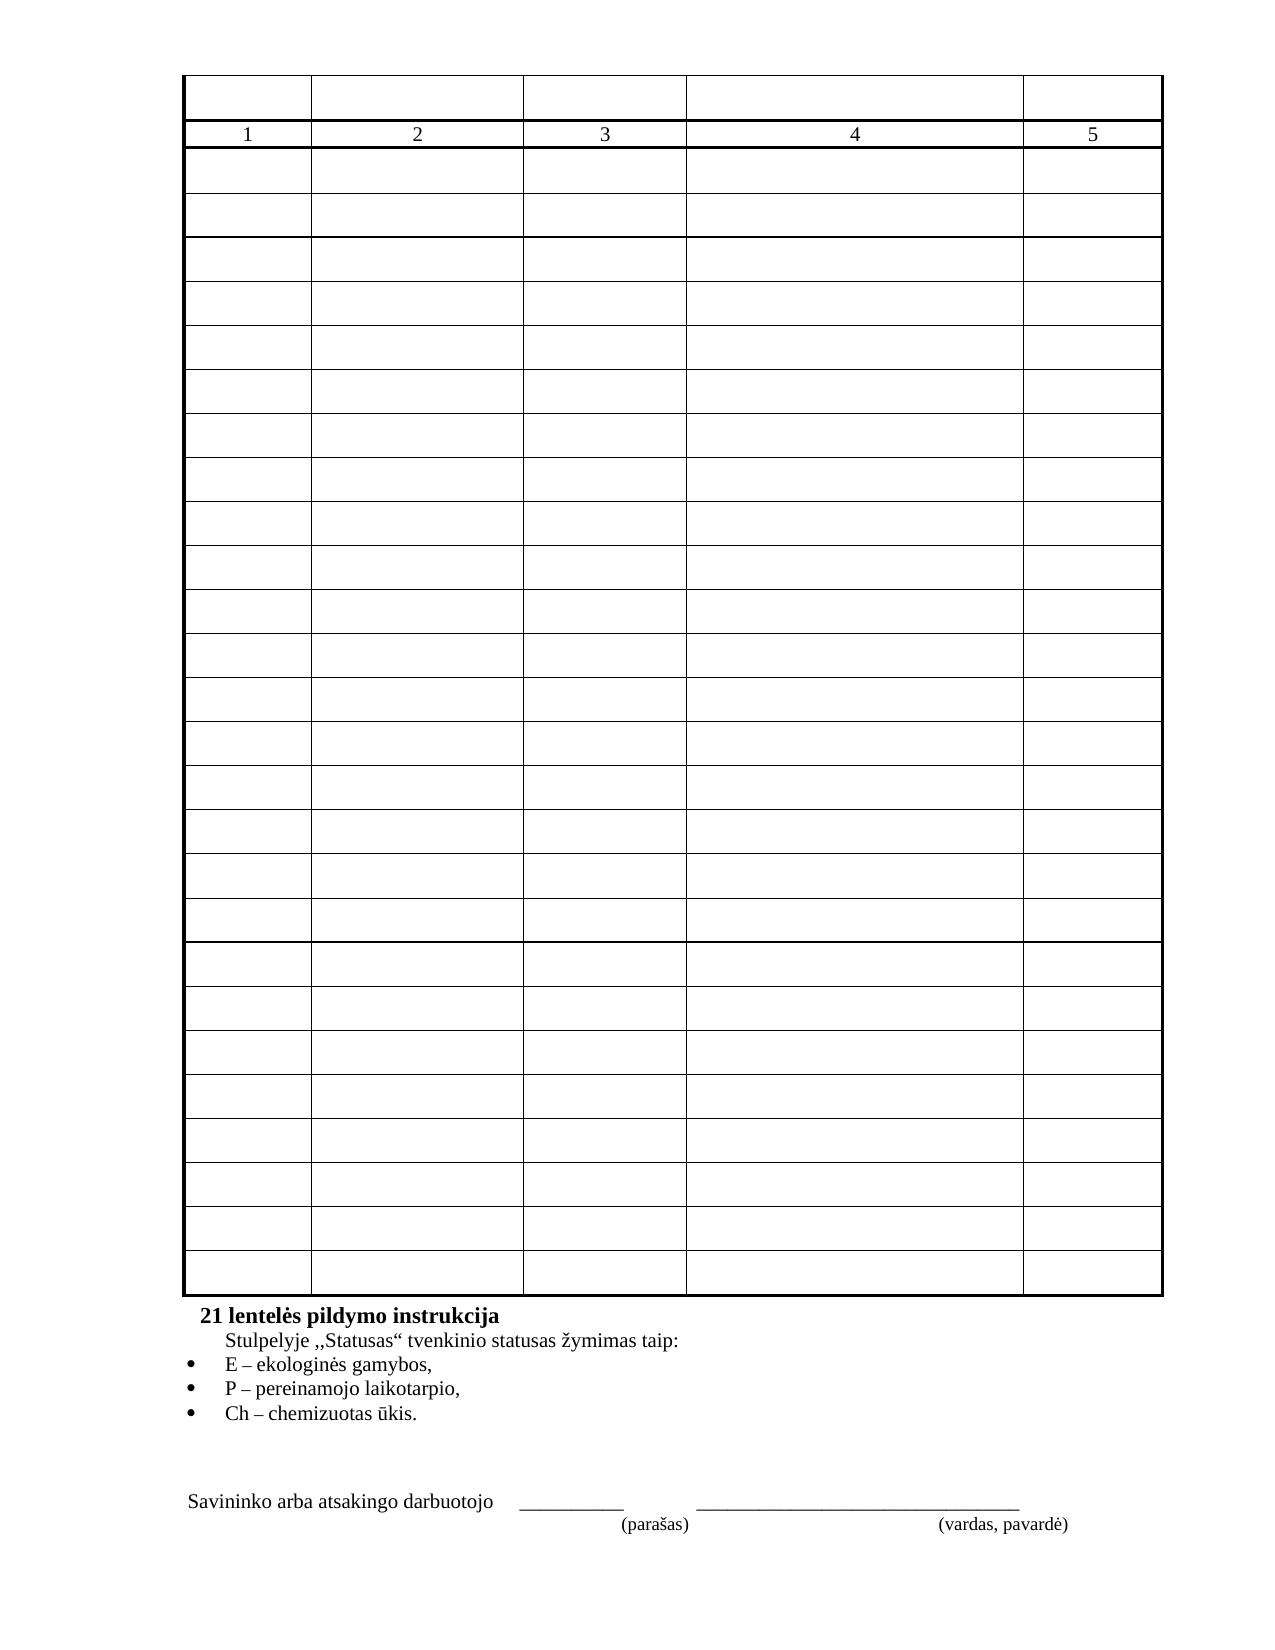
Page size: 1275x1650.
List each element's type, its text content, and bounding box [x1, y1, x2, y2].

table_cell [1024, 458, 1161, 501]
table_cell [687, 722, 1023, 765]
table_cell [312, 414, 523, 457]
table_cell [524, 370, 686, 413]
table_cell [687, 590, 1023, 633]
table_cell [186, 546, 311, 589]
table_cell [312, 1031, 523, 1074]
table_cell [524, 678, 686, 721]
table_cell [687, 414, 1023, 457]
table_cell [524, 1207, 686, 1250]
table_cell [1024, 326, 1161, 369]
table_cell [312, 766, 523, 809]
table_cell [312, 1119, 523, 1162]
table_cell [186, 810, 311, 853]
table_cell [186, 899, 311, 941]
table_cell [1024, 76, 1161, 119]
table_cell [524, 1163, 686, 1206]
table_cell [312, 722, 523, 765]
table_cell [186, 238, 311, 281]
table_cell [524, 1031, 686, 1074]
table_cell [1024, 546, 1161, 589]
table_cell [312, 1207, 523, 1250]
table_cell [687, 1163, 1023, 1206]
table_cell [687, 149, 1023, 192]
table_cell 2 [312, 122, 523, 146]
table_cell [687, 546, 1023, 589]
text (parašas) (vardas, pavardė) [593, 1513, 1152, 1535]
table_cell [186, 943, 311, 986]
table_cell [186, 502, 311, 545]
table_cell [312, 987, 523, 1029]
table_cell [687, 1251, 1023, 1294]
text Savininko arba atsakingo darbuotojo __________ _______________________________ [187, 1489, 1152, 1513]
table_cell 5 [1024, 122, 1161, 146]
table_cell [1024, 766, 1161, 809]
table_cell [1024, 1119, 1161, 1162]
table_cell [186, 987, 311, 1029]
table_cell [312, 194, 523, 236]
table_cell [186, 149, 311, 192]
table_cell [524, 238, 686, 281]
text 21 lentelės pildymo instrukcija [187, 1302, 1152, 1328]
table_cell [687, 194, 1023, 236]
table_cell [524, 546, 686, 589]
table_cell [524, 899, 686, 941]
table_cell [186, 722, 311, 765]
table_cell [524, 458, 686, 501]
table_cell [186, 370, 311, 413]
table_cell [687, 899, 1023, 941]
table_cell [312, 943, 523, 986]
table_cell [524, 194, 686, 236]
table_cell [687, 502, 1023, 545]
table_cell [312, 899, 523, 941]
table_cell [687, 76, 1023, 119]
table_cell [1024, 634, 1161, 677]
table_cell [1024, 899, 1161, 941]
table_cell [1024, 370, 1161, 413]
table_cell [524, 634, 686, 677]
table_cell [687, 326, 1023, 369]
table_cell [687, 1207, 1023, 1250]
table_cell [312, 854, 523, 897]
table_cell [1024, 810, 1161, 853]
table_cell [186, 194, 311, 236]
table_cell [186, 326, 311, 369]
table_cell [524, 1075, 686, 1118]
table_cell [687, 1075, 1023, 1118]
table_cell [1024, 238, 1161, 281]
table_cell [186, 1031, 311, 1074]
table_cell [186, 76, 311, 119]
list E – ekologinės gamybos, [187, 1352, 1152, 1376]
table_cell [524, 722, 686, 765]
table_cell [186, 282, 311, 324]
table_cell [312, 370, 523, 413]
table_cell [687, 634, 1023, 677]
table_cell [312, 326, 523, 369]
table_cell [1024, 943, 1161, 986]
table_cell [312, 546, 523, 589]
table_cell [1024, 590, 1161, 633]
table_cell [186, 590, 311, 633]
table_cell [687, 810, 1023, 853]
list Ch – chemizuotas ūkis. [187, 1400, 1152, 1424]
table_cell [186, 1207, 311, 1250]
table_cell 4 [687, 122, 1023, 146]
table_cell [524, 326, 686, 369]
table_cell [1024, 1207, 1161, 1250]
table_cell [687, 678, 1023, 721]
table_cell [524, 987, 686, 1029]
table_cell [524, 1119, 686, 1162]
table_cell [1024, 854, 1161, 897]
list P – pereinamojo laikotarpio, [187, 1376, 1152, 1400]
table_cell [524, 854, 686, 897]
table_cell [687, 282, 1023, 324]
table_cell [524, 1251, 686, 1294]
table_cell [687, 238, 1023, 281]
table_cell [312, 1251, 523, 1294]
table_cell [1024, 414, 1161, 457]
table_cell 3 [524, 122, 686, 146]
table_cell 1 [186, 122, 311, 146]
table_cell [186, 634, 311, 677]
table_cell [312, 1163, 523, 1206]
table_cell [312, 502, 523, 545]
table_cell [1024, 1031, 1161, 1074]
table_cell [524, 149, 686, 192]
table_cell [524, 414, 686, 457]
table_cell [1024, 1163, 1161, 1206]
table_cell [1024, 194, 1161, 236]
table_cell [186, 1251, 311, 1294]
table_cell [312, 590, 523, 633]
table_cell [1024, 1075, 1161, 1118]
table_cell [524, 943, 686, 986]
table_cell [524, 502, 686, 545]
table_cell [1024, 1251, 1161, 1294]
table_cell [1024, 987, 1161, 1029]
table_cell [312, 238, 523, 281]
table_cell [186, 1163, 311, 1206]
table_cell [186, 458, 311, 501]
table_cell [687, 766, 1023, 809]
table_cell [312, 458, 523, 501]
table_cell [524, 282, 686, 324]
table_cell [524, 766, 686, 809]
table_cell [1024, 678, 1161, 721]
table_cell [524, 76, 686, 119]
table_cell [186, 414, 311, 457]
table_cell [186, 854, 311, 897]
table_cell [312, 678, 523, 721]
text Stulpelyje ,,Statusas“ tvenkinio statusas žymimas taip: [187, 1328, 1152, 1352]
table_cell [687, 458, 1023, 501]
table_cell [312, 634, 523, 677]
table_cell [1024, 722, 1161, 765]
table_cell [1024, 282, 1161, 324]
table_cell [524, 810, 686, 853]
table_cell [312, 810, 523, 853]
table_cell [687, 854, 1023, 897]
table_cell [687, 1031, 1023, 1074]
table_cell [524, 590, 686, 633]
table_cell [186, 1119, 311, 1162]
table_cell [186, 1075, 311, 1118]
table_cell [312, 1075, 523, 1118]
table_cell [186, 766, 311, 809]
table_cell [312, 76, 523, 119]
table_cell [186, 678, 311, 721]
table_cell [687, 987, 1023, 1029]
table_cell [687, 370, 1023, 413]
table_cell [1024, 149, 1161, 192]
table_cell [312, 282, 523, 324]
table_cell [312, 149, 523, 192]
table_cell [687, 943, 1023, 986]
table_cell [687, 1119, 1023, 1162]
table_cell [1024, 502, 1161, 545]
